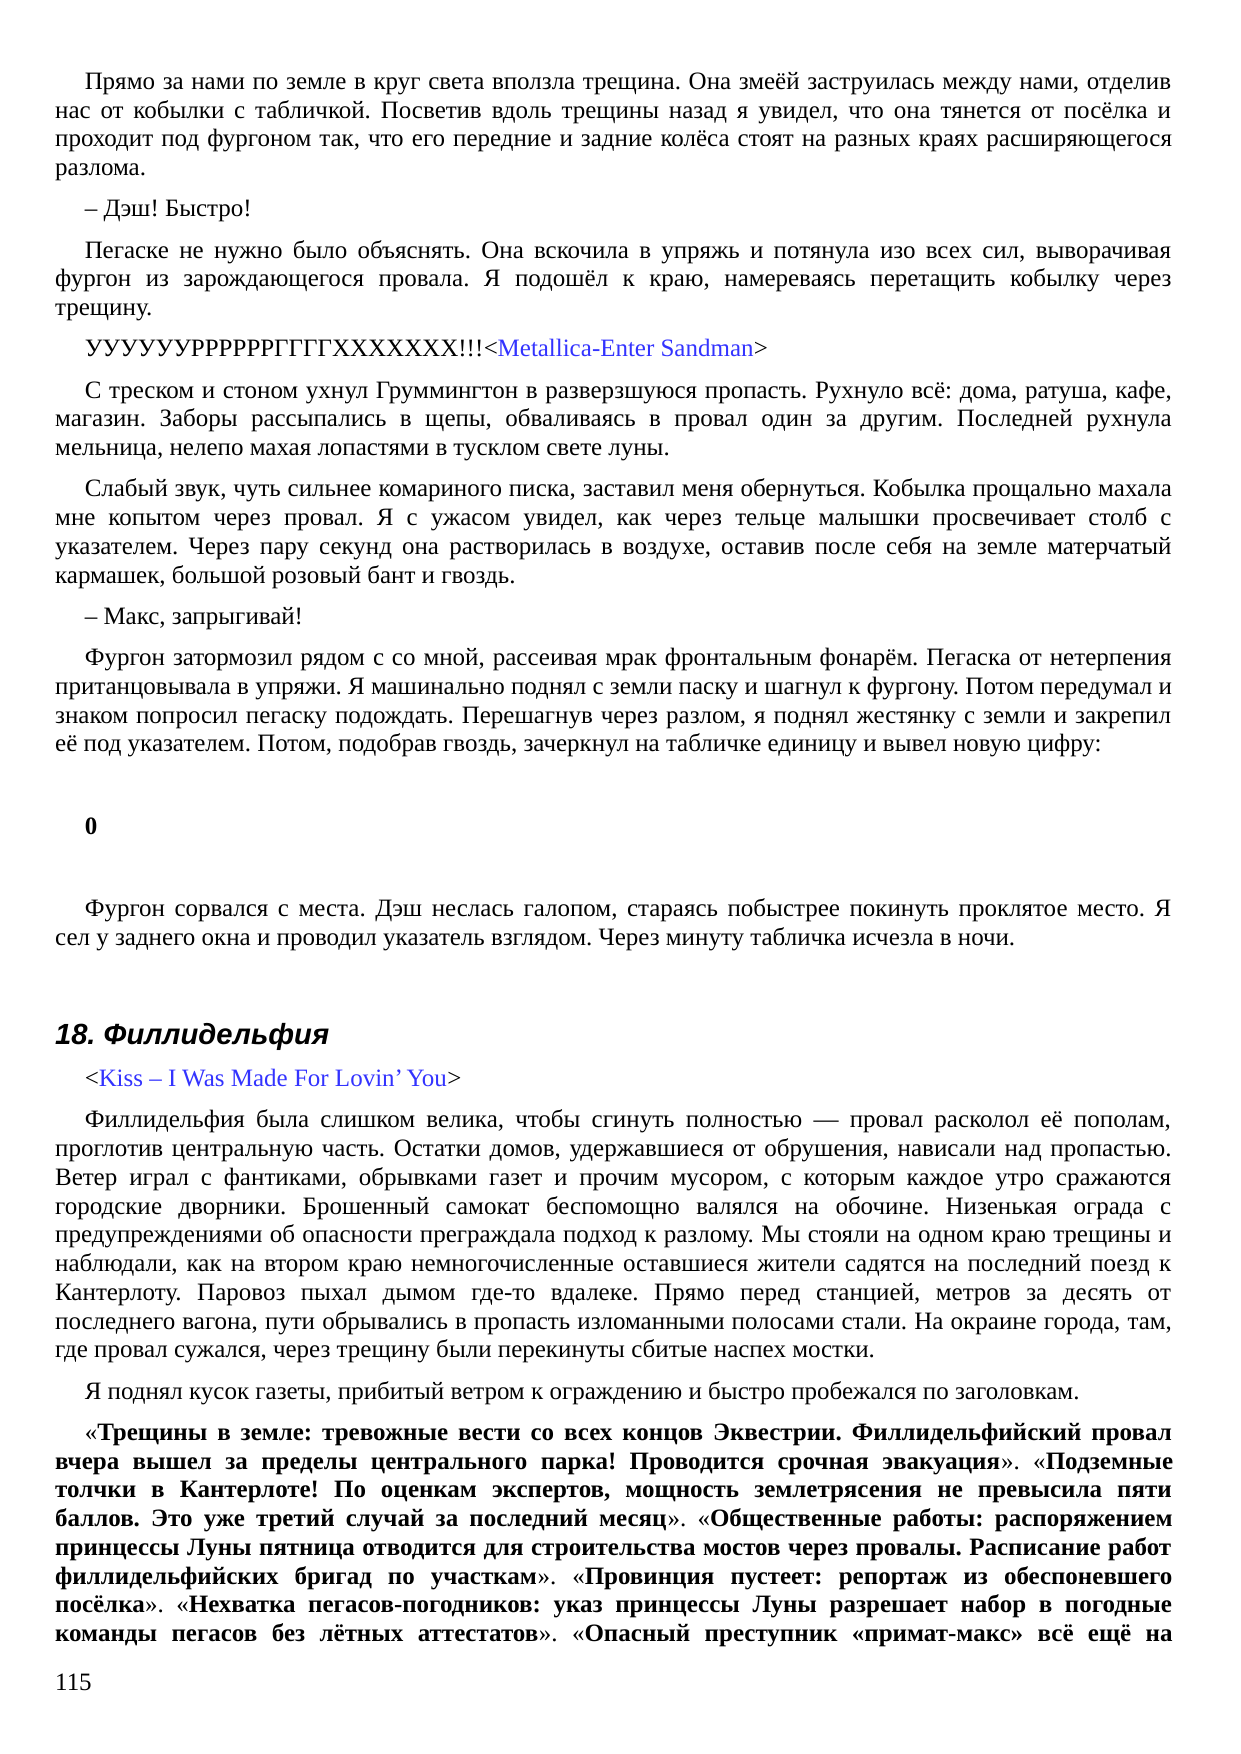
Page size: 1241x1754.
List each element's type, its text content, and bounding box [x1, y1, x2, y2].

text <Kiss – I Was Made For Lovin’ You> [55, 1063, 1173, 1092]
text С треском и стоном ухнул Груммингтон в разверзшуюся пропасть. Рухнуло всё: дома, ратуша, кафе, магазин. Заборы рассыпались в щепы, обваливаясь в провал один за другим. Последней рухнула мельница, нелепо махая лопастями в тусклом свете луны. [55, 375, 1173, 461]
text Слабый звук, чуть сильнее комариного писка, заставил меня обернуться. Кобылка прощально махала мне копытом через провал. Я с ужасом увидел, как через тельце малышки просвечивает столб с указателем. Через пару секунд она растворилась в воздухе, оставив после себя на земле матерчатый кармашек, большой розовый бант и гвоздь. [55, 473, 1173, 588]
text УУУУУУРРРРРРГГГГХХХХХХХ!!!<Metallica-Enter Sandman> [55, 333, 1173, 362]
subtitle 18. Филлидельфия [55, 1017, 1173, 1051]
text – Макс, запрыгивай! [55, 601, 1173, 630]
text Фургон затормозил рядом с со мной, рассеивая мрак фронтальным фонарём. Пегаска от нетерпения пританцовывала в упряжи. Я машинально поднял с земли паску и шагнул к фургону. Потом передумал и знаком попросил пегаску подождать. Перешагнув через разлом, я поднял жестянку с земли и закрепил её под указателем. Потом, подобрав гвоздь, зачеркнул на табличке единицу и вывел новую цифру: [55, 642, 1173, 757]
text Прямо за нами по земле в круг света вползла трещина. Она змеёй заструилась между нами, отделив нас от кобылки с табличкой. Посветив вдоль трещины назад я увидел, что она тянется от посёлка и проходит под фургоном так, что его передние и задние колёса стоят на разных краях расширяющегося разлома. [55, 66, 1173, 181]
text Пегаске не нужно было объяснять. Она вскочила в упряжь и потянула изо всех сил, выворачивая фургон из зарождающегося провала. Я подошёл к краю, намереваясь перетащить кобылку через трещину. [55, 235, 1173, 321]
text Филлидельфия была слишком велика, чтобы сгинуть полностью — провал расколол её пополам, проглотив центральную часть. Остатки домов, удержавшиеся от обрушения, нависали над пропастью. Ветер играл с фантиками, обрывками газет и прочим мусором, с которым каждое утро сражаются городские дворники. Брошенный самокат беспомощно валялся на обочине. Низенькая ограда с предупреждениями об опасности преграждала подход к разлому. Мы стояли на одном краю трещины и наблюдали, как на втором краю немногочисленные оставшиеся жители садятся на последний поезд к Кантерлоту. Паровоз пыхал дымом где-то вдалеке. Прямо перед станцией, метров за десять от последнего вагона, пути обрывались в пропасть изломанными полосами стали. На окраине города, там, где провал сужался, через трещину были перекинуты сбитые наспех мостки. [55, 1104, 1173, 1363]
text 0 [55, 811, 1173, 840]
text «Трещины в земле: тревожные вести со всех концов Эквестрии. Филлидельфийский провал вчера вышел за пределы центрального парка! Проводится срочная эвакуация». «Подземные толчки в Кантерлоте! По оценкам экспертов, мощность землетрясения не превысила пяти баллов. Это уже третий случай за последний месяц». «Общественные работы: распоряжением принцессы Луны пятница отводится для строительства мостов через провалы. Расписание работ филлидельфийских бригад по участкам». «Провинция пустеет: репортаж из обеспоневшего посёлка». «Нехватка пегасов-погодников: указ принцессы Луны разрешает набор в погодные команды пегасов без лётных аттестатов». «Опасный преступник «примат-макс» всё ещё на [55, 1417, 1173, 1647]
text Я поднял кусок газеты, прибитый ветром к ограждению и быстро пробежался по заголовкам. [55, 1376, 1173, 1404]
text Фургон сорвался с места. Дэш неслась галопом, стараясь побыстрее покинуть проклятое место. Я сел у заднего окна и проводил указатель взглядом. Через минуту табличка исчезла в ночи. [55, 893, 1173, 951]
text – Дэш! Быстро! [55, 193, 1173, 222]
